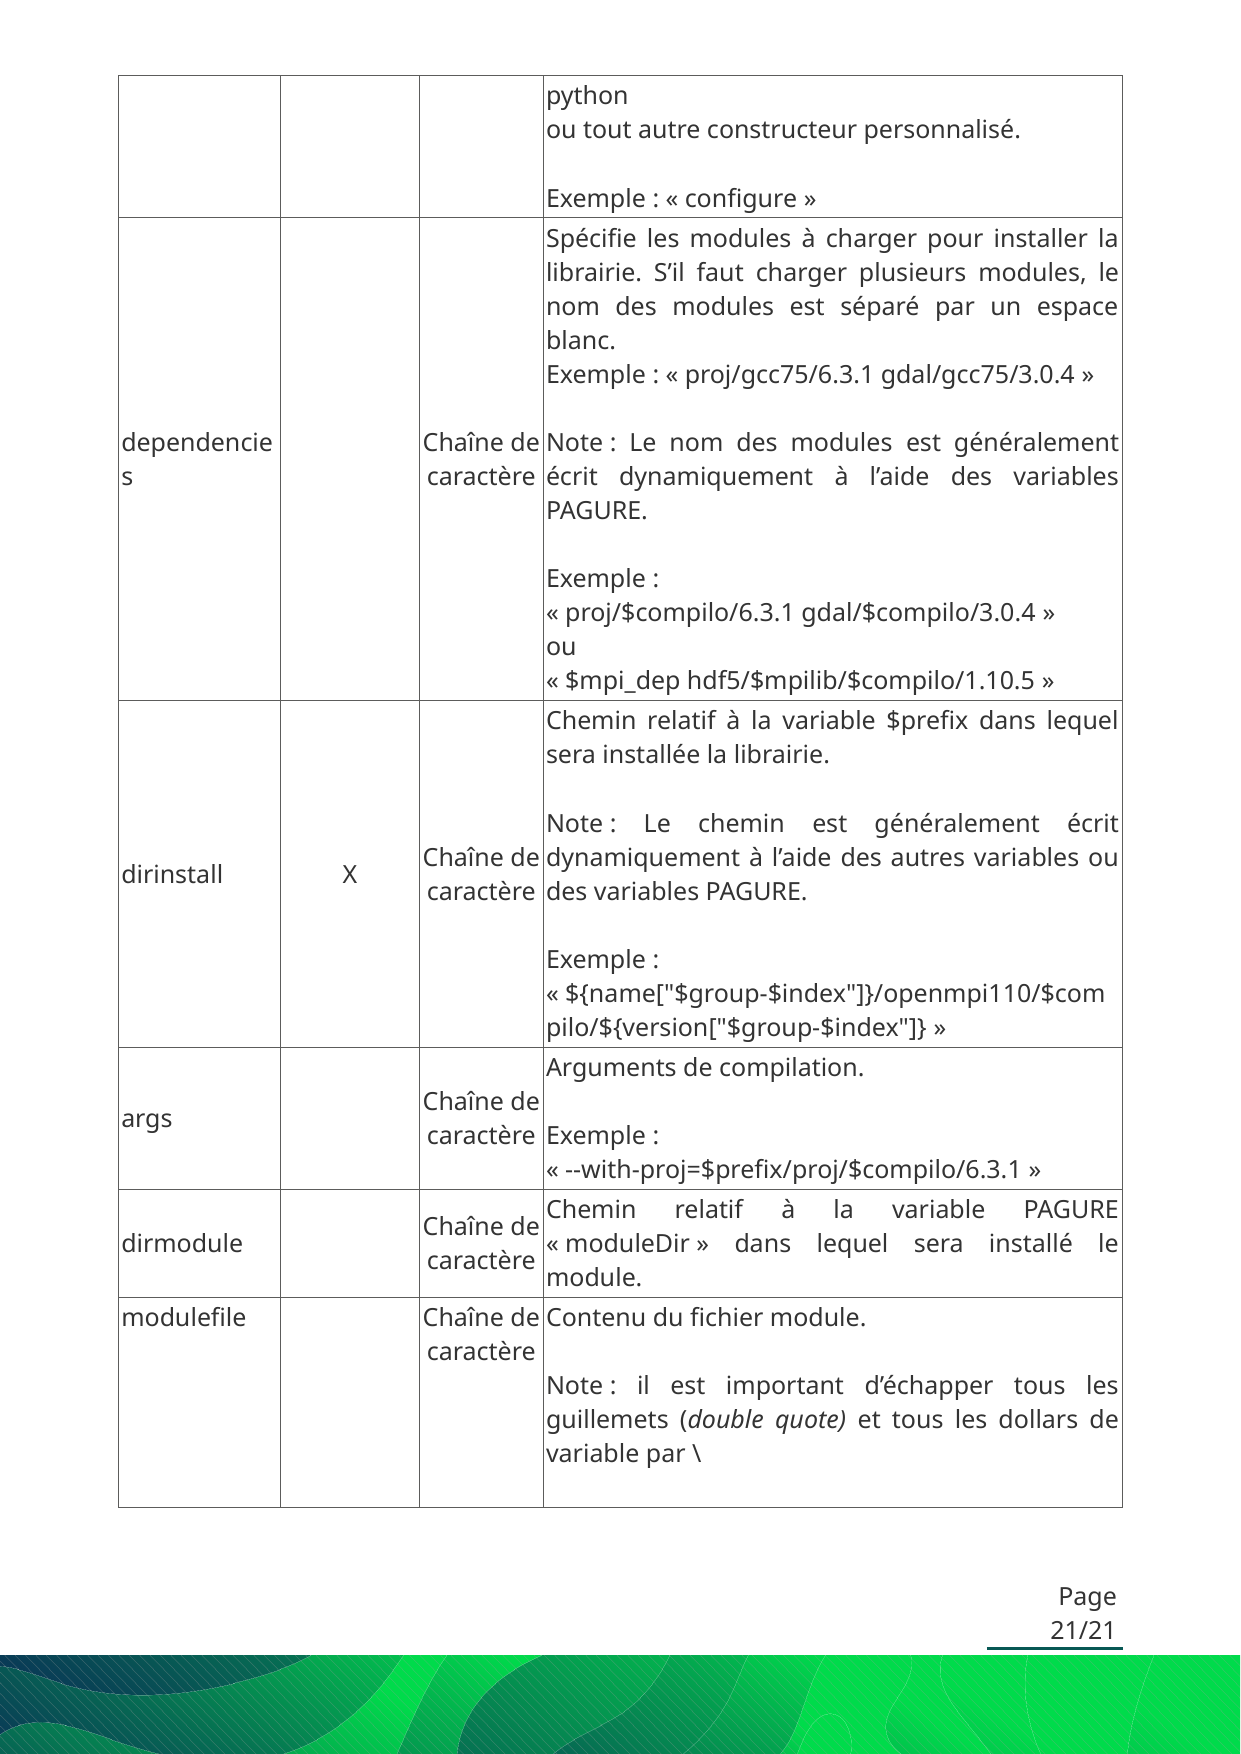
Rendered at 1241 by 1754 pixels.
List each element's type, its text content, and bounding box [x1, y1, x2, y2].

table_cell X [281, 701, 419, 1047]
table_cell [281, 1048, 419, 1189]
table_cell Arguments de compilation. Exemple : « --with-proj=$prefix/proj/$compilo/6.3.1 » [544, 1048, 1122, 1189]
table_cell Chemin relatif à la variable PAGURE « moduleDir » dans lequel sera installé le module. [544, 1190, 1122, 1297]
table_cell Spécifie les modules à charger pour installer la librairie. S’il faut charger plusieurs modules, le nom des modules est séparé par un espace blanc. Exemple : « proj/gcc75/6.3.1 gdal/gcc75/3.0.4 » Note : Le nom des modules est généralement écrit dynamiquement à l’aide des variables PAGURE. Exemple : « proj/$compilo/6.3.1 gdal/$compilo/3.0.4 » ou « $mpi_dep hdf5/$mpilib/$compilo/1.10.5 » [544, 218, 1122, 700]
table_cell Contenu du fichier module. Note : il est important d’échapper tous les guillemets (double quote) et tous les dollars de variable par \ [544, 1298, 1122, 1507]
table_cell python ou tout autre constructeur personnalisé. Exemple : « configure » [544, 76, 1122, 217]
picture [0, 1655, 1241, 1754]
table_cell Chemin relatif à la variable $prefix dans lequel sera installée la librairie. Note : Le chemin est généralement écrit dynamiquement à l’aide des autres variables ou des variables PAGURE. Exemple : « ${name["$group-$index"]}/openmpi110/$compilo/${version["$group-$index"]} » [544, 701, 1122, 1047]
table_cell dependencies [119, 218, 280, 700]
table_cell Chaîne de caractère [420, 1190, 543, 1297]
table_cell [281, 76, 419, 217]
table_cell [119, 76, 280, 217]
table_cell [281, 1298, 419, 1507]
table_cell modulefile [119, 1298, 280, 1507]
table_cell args [119, 1048, 280, 1189]
table_cell dirmodule [119, 1190, 280, 1297]
table_cell Chaîne de caractère [420, 218, 543, 700]
table_cell [420, 76, 543, 217]
table_cell Chaîne de caractère [420, 1298, 543, 1507]
table_cell Chaîne de caractère [420, 1048, 543, 1189]
table_cell dirinstall [119, 701, 280, 1047]
table_cell [281, 1190, 419, 1297]
table_cell Chaîne de caractère [420, 701, 543, 1047]
table_cell [281, 218, 419, 700]
